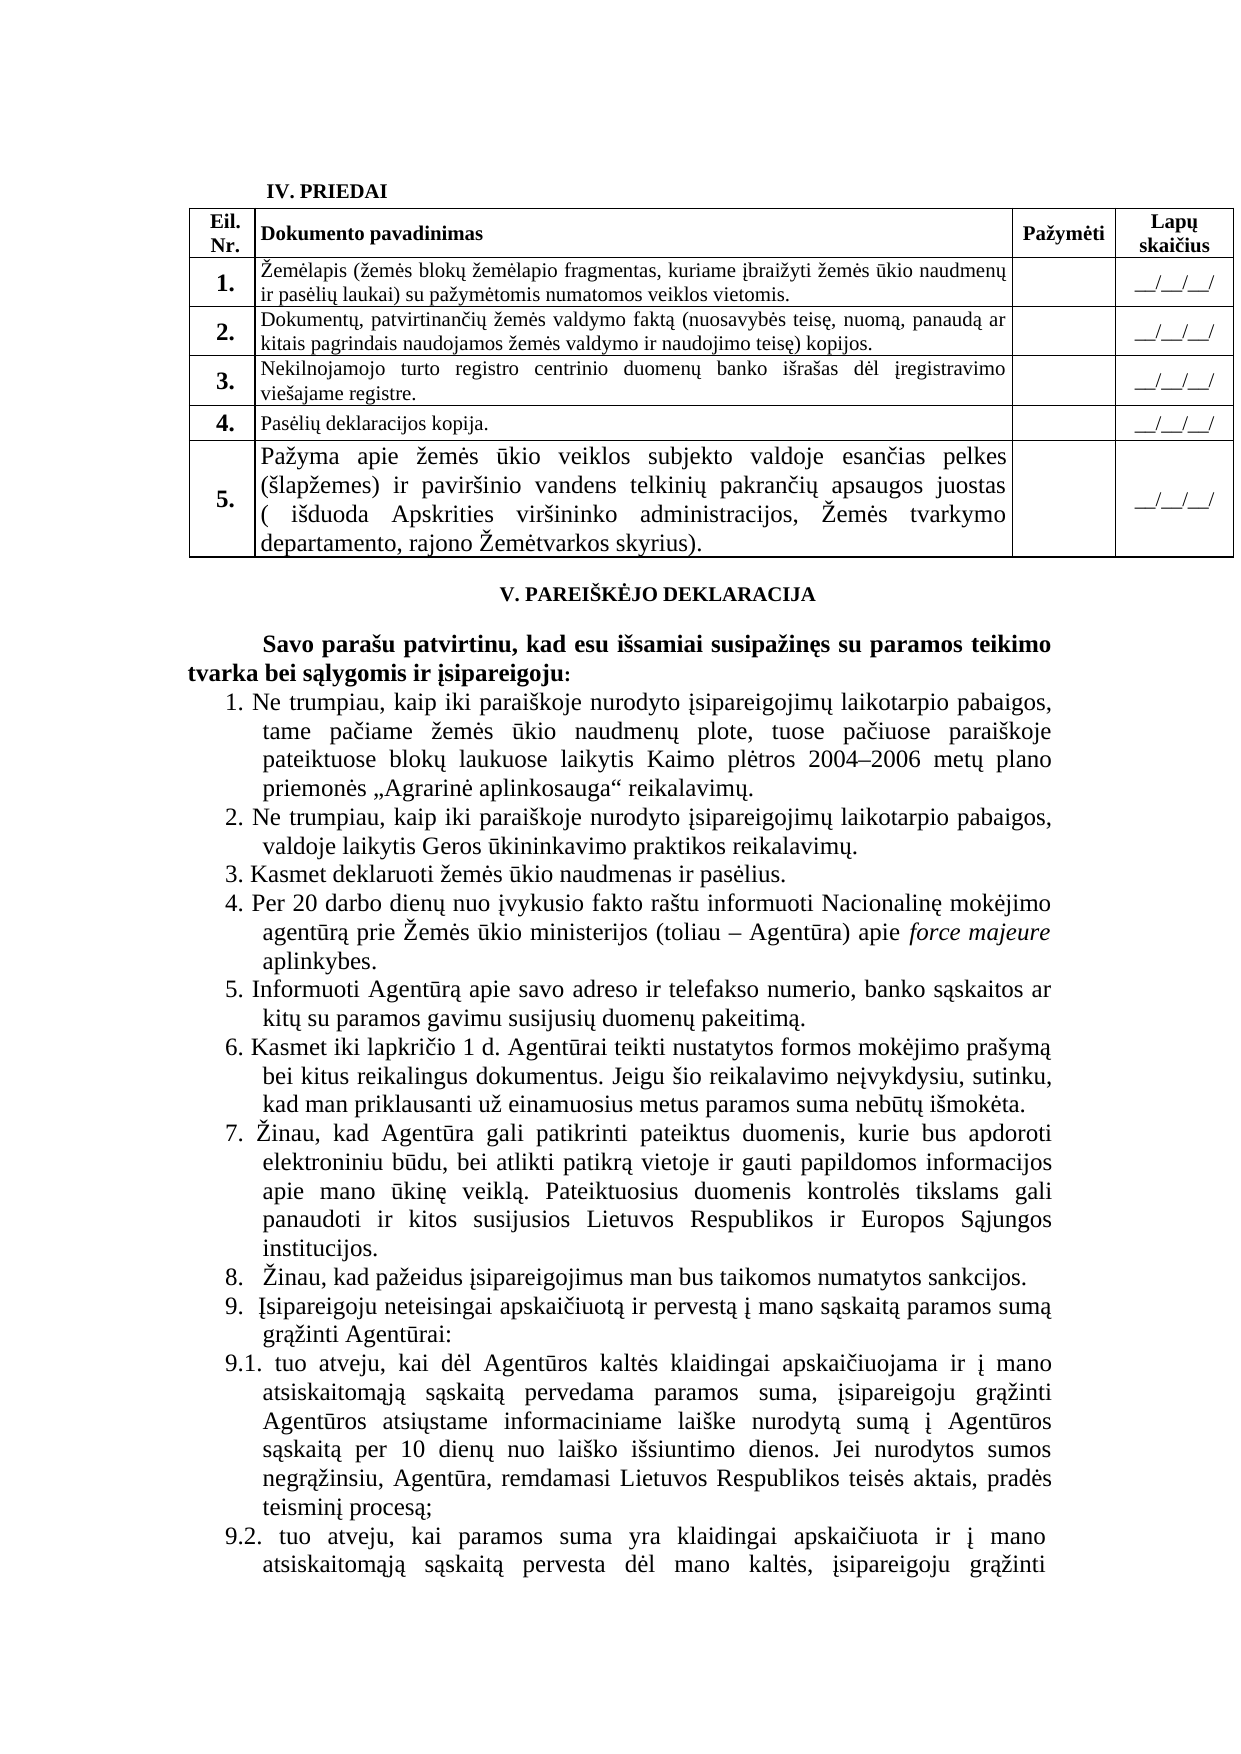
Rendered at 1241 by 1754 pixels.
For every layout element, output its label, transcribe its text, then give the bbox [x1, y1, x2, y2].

table_cell [1013, 258, 1115, 306]
text 2. Ne trumpiau, kaip iki paraiškoje nurodyto įsipareigojimų laikotarpio pabaigos, valdoje laikytis Geros ūkininkavimo praktikos reikalavimų. [225, 802, 1053, 859]
text 5. Informuoti Agentūrą apie savo adreso ir telefakso numerio, banko sąskaitos ar kitų su paramos gavimu susijusių duomenų pakeitimą. [225, 974, 1053, 1032]
text 3. Kasmet deklaruoti žemės ūkio naudmenas ir pasėlius. [225, 859, 1053, 888]
table_cell Lapų skaičius [1116, 209, 1233, 257]
text 4. Per 20 darbo dienų nuo įvykusio fakto raštu informuoti Nacionalinę mokėjimo agentūrą prie Žemės ūkio ministerijos (toliau – Agentūra) apie force majeure aplinkybes. [225, 888, 1053, 974]
table_header IV. PRIEDAI [255, 179, 1233, 207]
text 8. Žinau, kad pažeidus įsipareigojimus man bus taikomos numatytos sankcijos. [225, 1262, 1053, 1291]
table_cell __/__/__/ [1116, 441, 1233, 556]
table_cell Pažymėti [1013, 209, 1115, 257]
text V. PAREIŠKĖJO DEKLARACIJA [187, 581, 1053, 606]
table_cell 4. [190, 406, 254, 440]
text 1. Ne trumpiau, kaip iki paraiškoje nurodyto įsipareigojimų laikotarpio pabaigos, tame pačiame žemės ūkio naudmenų plote, tuose pačiuose paraiškoje pateiktuose blokų laukuose laikytis Kaimo plėtros 2004–2006 metų plano priemonės „Agrarinė aplinkosauga“ reikalavimų. [225, 687, 1053, 802]
table_cell [1013, 307, 1115, 355]
table_header [189, 179, 255, 207]
table_cell __/__/__/ [1116, 258, 1233, 306]
table_cell 3. [190, 356, 254, 404]
table_cell 5. [190, 441, 254, 556]
table_cell Nekilnojamojo turto registro centrinio duomenų banko išrašas dėl įregistravimo viešajame registre. [256, 356, 1012, 404]
table_cell Žemėlapis (žemės blokų žemėlapio fragmentas, kuriame įbraižyti žemės ūkio naudmenų ir pasėlių laukai) su pažymėtomis numatomos veiklos vietomis. [256, 258, 1012, 306]
table_cell __/__/__/ [1116, 356, 1233, 404]
text 9. Įsipareigoju neteisingai apskaičiuotą ir pervestą į mano sąskaitą paramos sumą grąžinti Agentūrai: [225, 1291, 1053, 1348]
table_cell [1013, 406, 1115, 440]
text 9.1. tuo atveju, kai dėl Agentūros kaltės klaidingai apskaičiuojama ir į mano atsiskaitomąją sąskaitą pervedama paramos suma, įsipareigoju grąžinti Agentūros atsiųstame informaciniame laiške nurodytą sumą į Agentūros sąskaitą per 10 dienų nuo laiško išsiuntimo dienos. Jei nurodytos sumos negrąžinsiu, Agentūra, remdamasi Lietuvos Respublikos teisės aktais, pradės teisminį procesą; [225, 1348, 1053, 1521]
table_cell Dokumentų, patvirtinančių žemės valdymo faktą (nuosavybės teisę, nuomą, panaudą ar kitais pagrindais naudojamos žemės valdymo ir naudojimo teisę) kopijos. [256, 307, 1012, 355]
text 9.2. tuo atveju, kai paramos suma yra klaidingai apskaičiuota ir į mano atsiskaitomąją sąskaitą pervesta dėl mano kaltės, įsipareigoju grąžinti [225, 1521, 1047, 1578]
text 7. Žinau, kad Agentūra gali patikrinti pateiktus duomenis, kurie bus apdoroti elektroniniu būdu, bei atlikti patikrą vietoje ir gauti papildomos informacijos apie mano ūkinę veiklą. Pateiktuosius duomenis kontrolės tikslams gali panaudoti ir kitos susijusios Lietuvos Respublikos ir Europos Sąjungos institucijos. [225, 1118, 1053, 1262]
table_cell Dokumento pavadinimas [256, 209, 1012, 257]
text 6. Kasmet iki lapkričio 1 d. Agentūrai teikti nustatytos formos mokėjimo prašymą bei kitus reikalingus dokumentus. Jeigu šio reikalavimo neįvykdysiu, sutinku, kad man priklausanti už einamuosius metus paramos suma nebūtų išmokėta. [225, 1032, 1053, 1118]
table_cell 1. [190, 258, 254, 306]
table_cell 2. [190, 307, 254, 355]
table_cell Pažyma apie žemės ūkio veiklos subjekto valdoje esančias pelkes (šlapžemes) ir paviršinio vandens telkinių pakrančių apsaugos juostas ( išduoda Apskrities viršininko administracijos, Žemės tvarkymo departamento, rajono Žemėtvarkos skyrius). [256, 441, 1012, 556]
table_cell [1013, 441, 1115, 556]
table_cell [1013, 356, 1115, 404]
text Savo parašu patvirtinu, kad esu išsamiai susipažinęs su paramos teikimo tvarka bei sąlygomis ir įsipareigoju: [187, 629, 1053, 687]
table_cell Eil. Nr. [190, 209, 254, 257]
table_cell __/__/__/ [1116, 406, 1233, 440]
table_cell Pasėlių deklaracijos kopija. [256, 406, 1012, 440]
table_cell __/__/__/ [1116, 307, 1233, 355]
